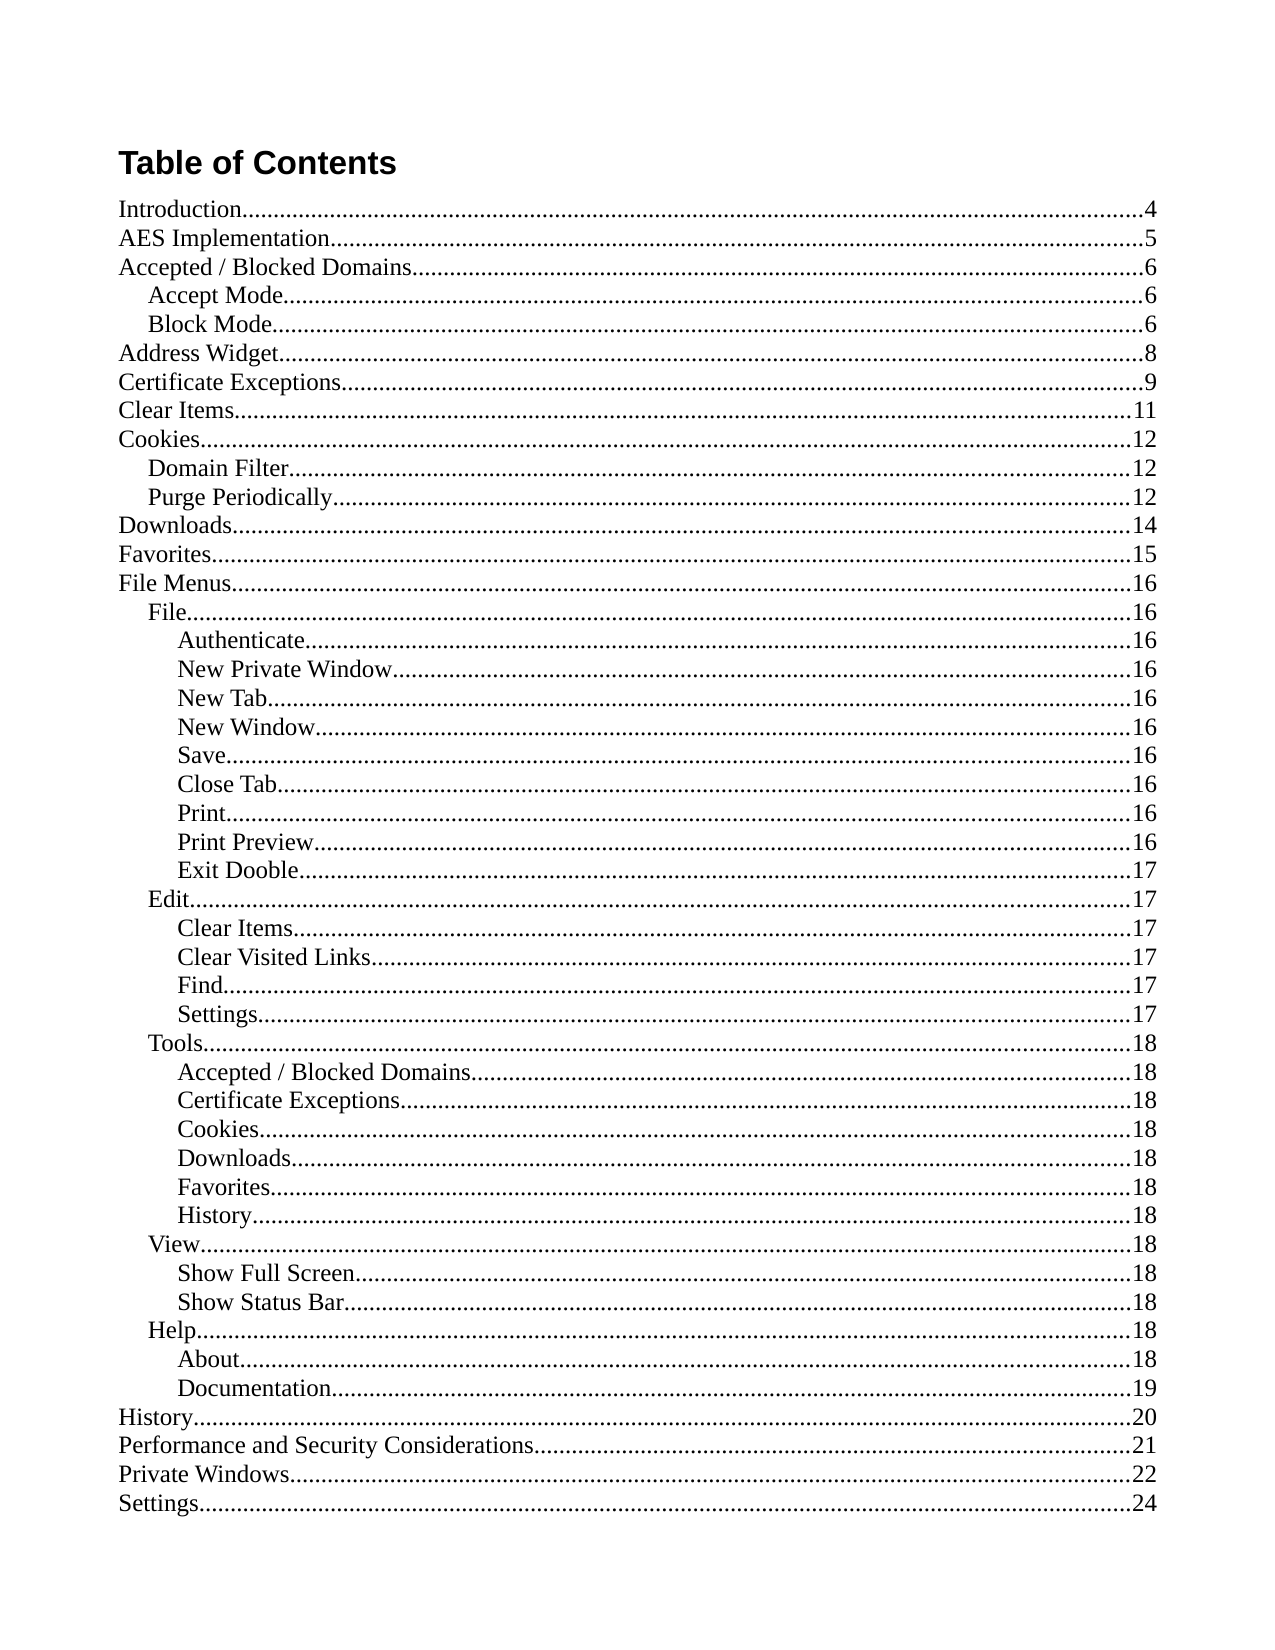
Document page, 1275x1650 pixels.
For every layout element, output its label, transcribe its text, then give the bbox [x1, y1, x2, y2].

text Accepted / Blocked Domains 18 [177, 1057, 1157, 1085]
text Purge Periodically 12 [148, 482, 1157, 510]
text Help 18 [148, 1315, 1157, 1344]
text Clear Items 11 [118, 395, 1157, 424]
text Show Status Bar 18 [177, 1287, 1157, 1315]
text File 16 [148, 597, 1157, 625]
text Accept Mode 6 [148, 280, 1157, 309]
text Address Widget 8 [118, 338, 1157, 367]
text Domain Filter 12 [148, 453, 1157, 482]
text Show Full Screen 18 [177, 1258, 1157, 1287]
text Favorites 18 [177, 1172, 1157, 1200]
text AES Implementation 5 [118, 223, 1157, 252]
text New Tab 16 [177, 683, 1157, 712]
text Clear Items 17 [177, 913, 1157, 942]
text Print 16 [177, 798, 1157, 827]
subtitle Table of Contents [118, 143, 1157, 182]
text New Window 16 [177, 712, 1157, 740]
text Settings 24 [118, 1488, 1157, 1517]
text Settings 17 [177, 999, 1157, 1028]
text Edit 17 [148, 884, 1157, 913]
text New Private Window 16 [177, 654, 1157, 683]
text Exit Dooble 17 [177, 855, 1157, 884]
text Save 16 [177, 740, 1157, 769]
text Certificate Exceptions 9 [118, 367, 1157, 395]
text Tools 18 [148, 1028, 1157, 1057]
text Favorites 15 [118, 539, 1157, 568]
text Certificate Exceptions 18 [177, 1085, 1157, 1114]
text Close Tab 16 [177, 769, 1157, 798]
text Introduction 4 [118, 194, 1157, 223]
text History 18 [177, 1200, 1157, 1229]
text About 18 [177, 1344, 1157, 1373]
text Cookies 12 [118, 424, 1157, 453]
text Documentation 19 [177, 1373, 1157, 1402]
text Accepted / Blocked Domains 6 [118, 252, 1157, 280]
text Downloads 14 [118, 510, 1157, 539]
text Downloads 18 [177, 1143, 1157, 1172]
text View 18 [148, 1229, 1157, 1258]
text Block Mode 6 [148, 309, 1157, 338]
text Cookies 18 [177, 1114, 1157, 1143]
text Performance and Security Considerations 21 [118, 1430, 1157, 1459]
text Clear Visited Links 17 [177, 942, 1157, 970]
text Authenticate 16 [177, 625, 1157, 654]
text File Menus 16 [118, 568, 1157, 597]
text Find 17 [177, 970, 1157, 999]
text Print Preview 16 [177, 827, 1157, 855]
text History 20 [118, 1402, 1157, 1430]
text Private Windows 22 [118, 1459, 1157, 1488]
